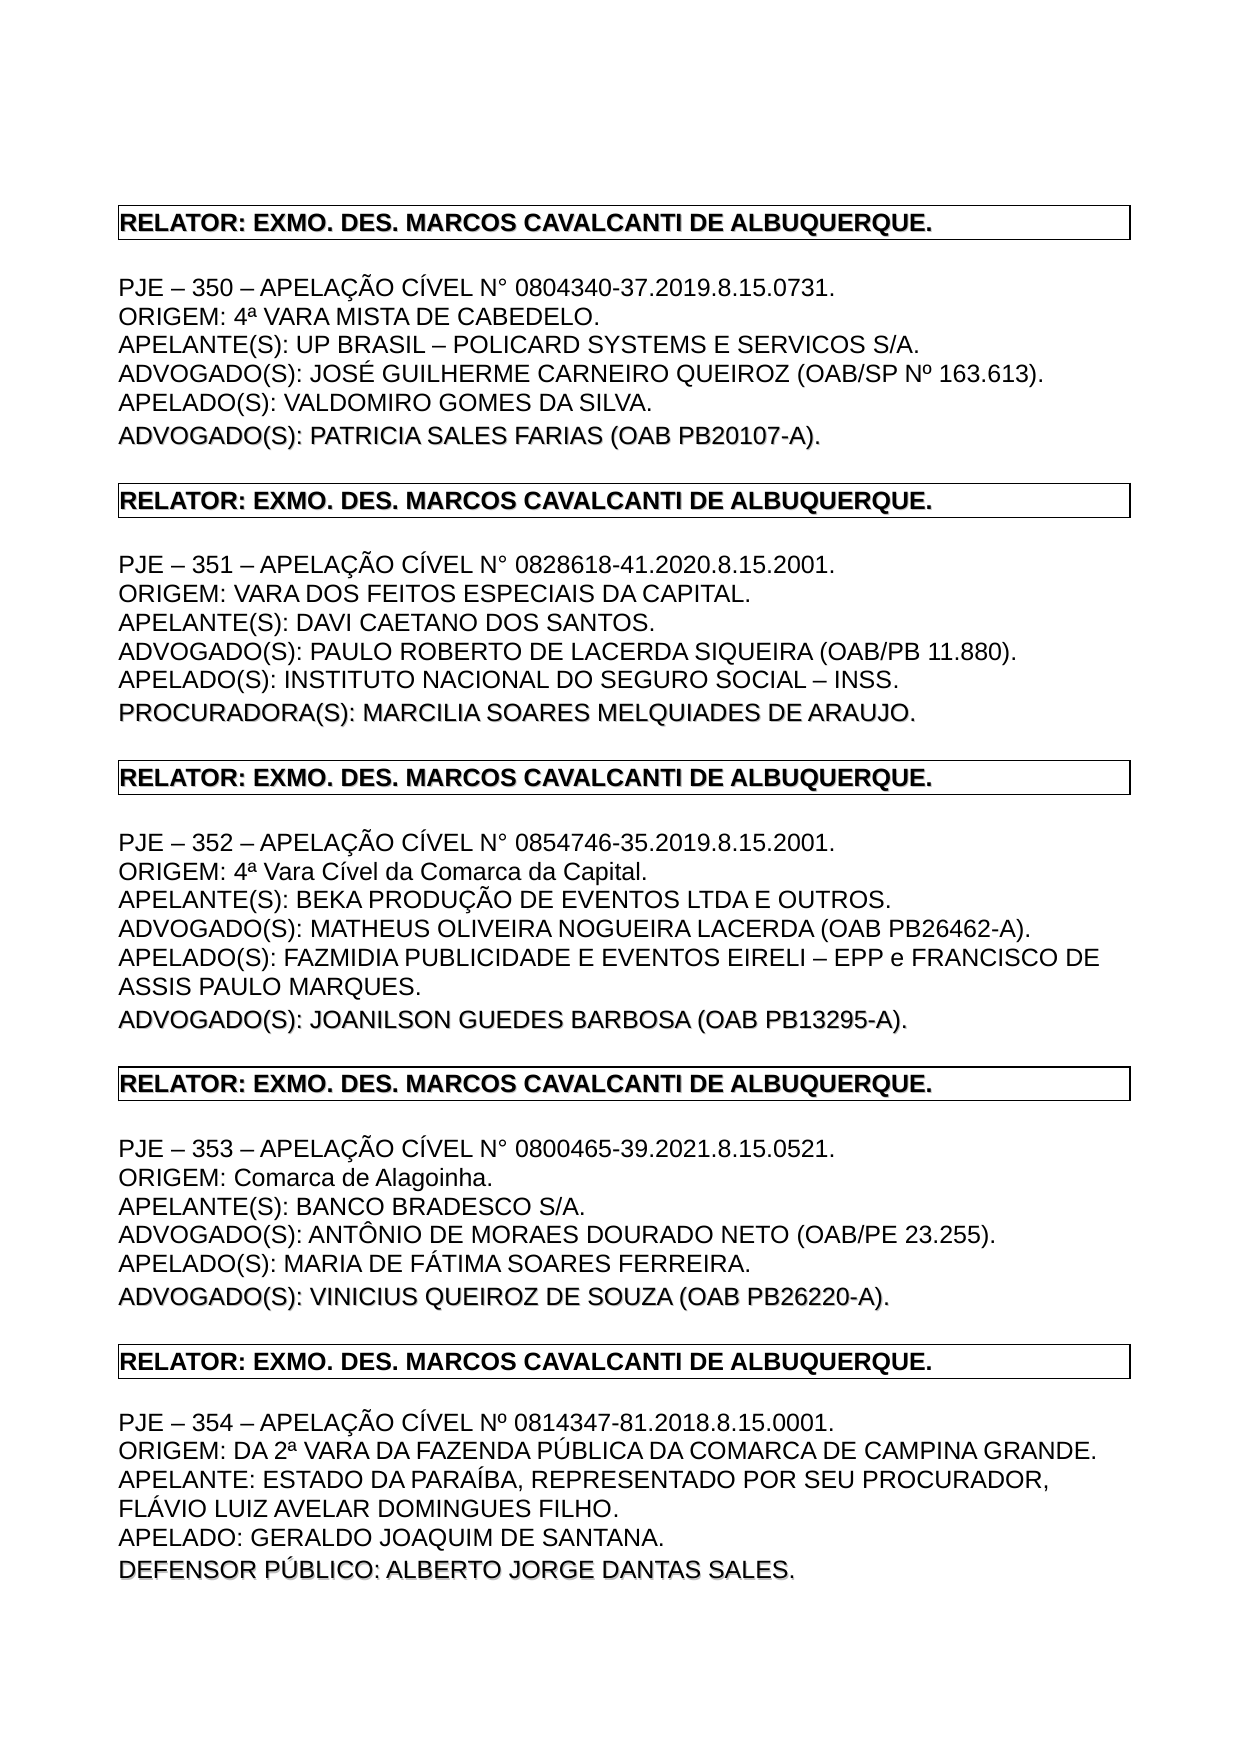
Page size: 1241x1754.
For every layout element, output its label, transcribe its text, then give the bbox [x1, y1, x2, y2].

text ORIGEM: 4ª VARA MISTA DE CABEDELO. [118, 302, 1122, 331]
text APELADO(S): VALDOMIRO GOMES DA SILVA. [118, 388, 1122, 417]
text APELANTE(S): DAVI CAETANO DOS SANTOS. [118, 608, 1122, 637]
text RELATOR: EXMO. DES. MARCOS CAVALCANTI DE ALBUQUERQUE. [119, 206, 1129, 239]
text APELANTE(S): BEKA PRODUÇÃO DE EVENTOS LTDA E OUTROS. [118, 886, 1122, 914]
text ADVOGADO(S): JOSÉ GUILHERME CARNEIRO QUEIROZ (OAB/SP Nº 163.613). [118, 359, 1122, 388]
text ADVOGADO(S): PATRICIA SALES FARIAS (OAB PB20107-A). [118, 421, 1131, 450]
text APELADO: GERALDO JOAQUIM DE SANTANA. [118, 1523, 1122, 1551]
text APELANTE(S): BANCO BRADESCO S/A. [118, 1192, 1122, 1221]
text ORIGEM: VARA DOS FEITOS ESPECIAIS DA CAPITAL. [118, 579, 1122, 608]
text PROCURADORA(S): MARCILIA SOARES MELQUIADES DE ARAUJO. [118, 698, 1131, 727]
text ADVOGADO(S): PAULO ROBERTO DE LACERDA SIQUEIRA (OAB/PB 11.880). [118, 637, 1122, 666]
text PJE – 354 – APELAÇÃO CÍVEL Nº 0814347-81.2018.8.15.0001. [118, 1408, 1122, 1436]
text ADVOGADO(S): JOANILSON GUEDES BARBOSA (OAB PB13295-A). [118, 1005, 1131, 1033]
text ADVOGADO(S): MATHEUS OLIVEIRA NOGUEIRA LACERDA (OAB PB26462-A). [118, 914, 1122, 943]
text DEFENSOR PÚBLICO: ALBERTO JORGE DANTAS SALES. [118, 1556, 1131, 1584]
text APELADO(S): INSTITUTO NACIONAL DO SEGURO SOCIAL – INSS. [118, 666, 1122, 694]
text ORIGEM: 4ª Vara Cível da Comarca da Capital. [118, 857, 1122, 886]
text PJE – 352 – APELAÇÃO CÍVEL N° 0854746-35.2019.8.15.2001. [118, 828, 1122, 857]
text ORIGEM: Comarca de Alagoinha. [118, 1163, 1122, 1192]
text APELANTE: ESTADO DA PARAÍBA, REPRESENTADO POR SEU PROCURADOR, FLÁVIO LUIZ AVELAR DOMINGUES FILHO. [118, 1465, 1122, 1523]
text PJE – 350 – APELAÇÃO CÍVEL N° 0804340-37.2019.8.15.0731. [118, 273, 1122, 302]
text APELANTE(S): UP BRASIL – POLICARD SYSTEMS E SERVICOS S/A. [118, 331, 1122, 359]
text RELATOR: EXMO. DES. MARCOS CAVALCANTI DE ALBUQUERQUE. [119, 484, 1129, 517]
text PJE – 351 – APELAÇÃO CÍVEL N° 0828618-41.2020.8.15.2001. [118, 551, 1122, 579]
text RELATOR: EXMO. DES. MARCOS CAVALCANTI DE ALBUQUERQUE. [119, 761, 1129, 794]
text ADVOGADO(S): VINICIUS QUEIROZ DE SOUZA (OAB PB26220-A). [118, 1282, 1131, 1311]
text ADVOGADO(S): ANTÔNIO DE MORAES DOURADO NETO (OAB/PE 23.255). [118, 1221, 1122, 1249]
text ORIGEM: DA 2ª VARA DA FAZENDA PÚBLICA DA COMARCA DE CAMPINA GRANDE. [118, 1436, 1122, 1465]
text RELATOR: EXMO. DES. MARCOS CAVALCANTI DE ALBUQUERQUE. [119, 1345, 1129, 1378]
text RELATOR: EXMO. DES. MARCOS CAVALCANTI DE ALBUQUERQUE. [119, 1068, 1129, 1100]
text APELADO(S): FAZMIDIA PUBLICIDADE E EVENTOS EIRELI – EPP e FRANCISCO DE ASSIS PAULO MARQUES. [118, 943, 1122, 1001]
text PJE – 353 – APELAÇÃO CÍVEL N° 0800465-39.2021.8.15.0521. [118, 1134, 1122, 1163]
text APELADO(S): MARIA DE FÁTIMA SOARES FERREIRA. [118, 1249, 1122, 1278]
